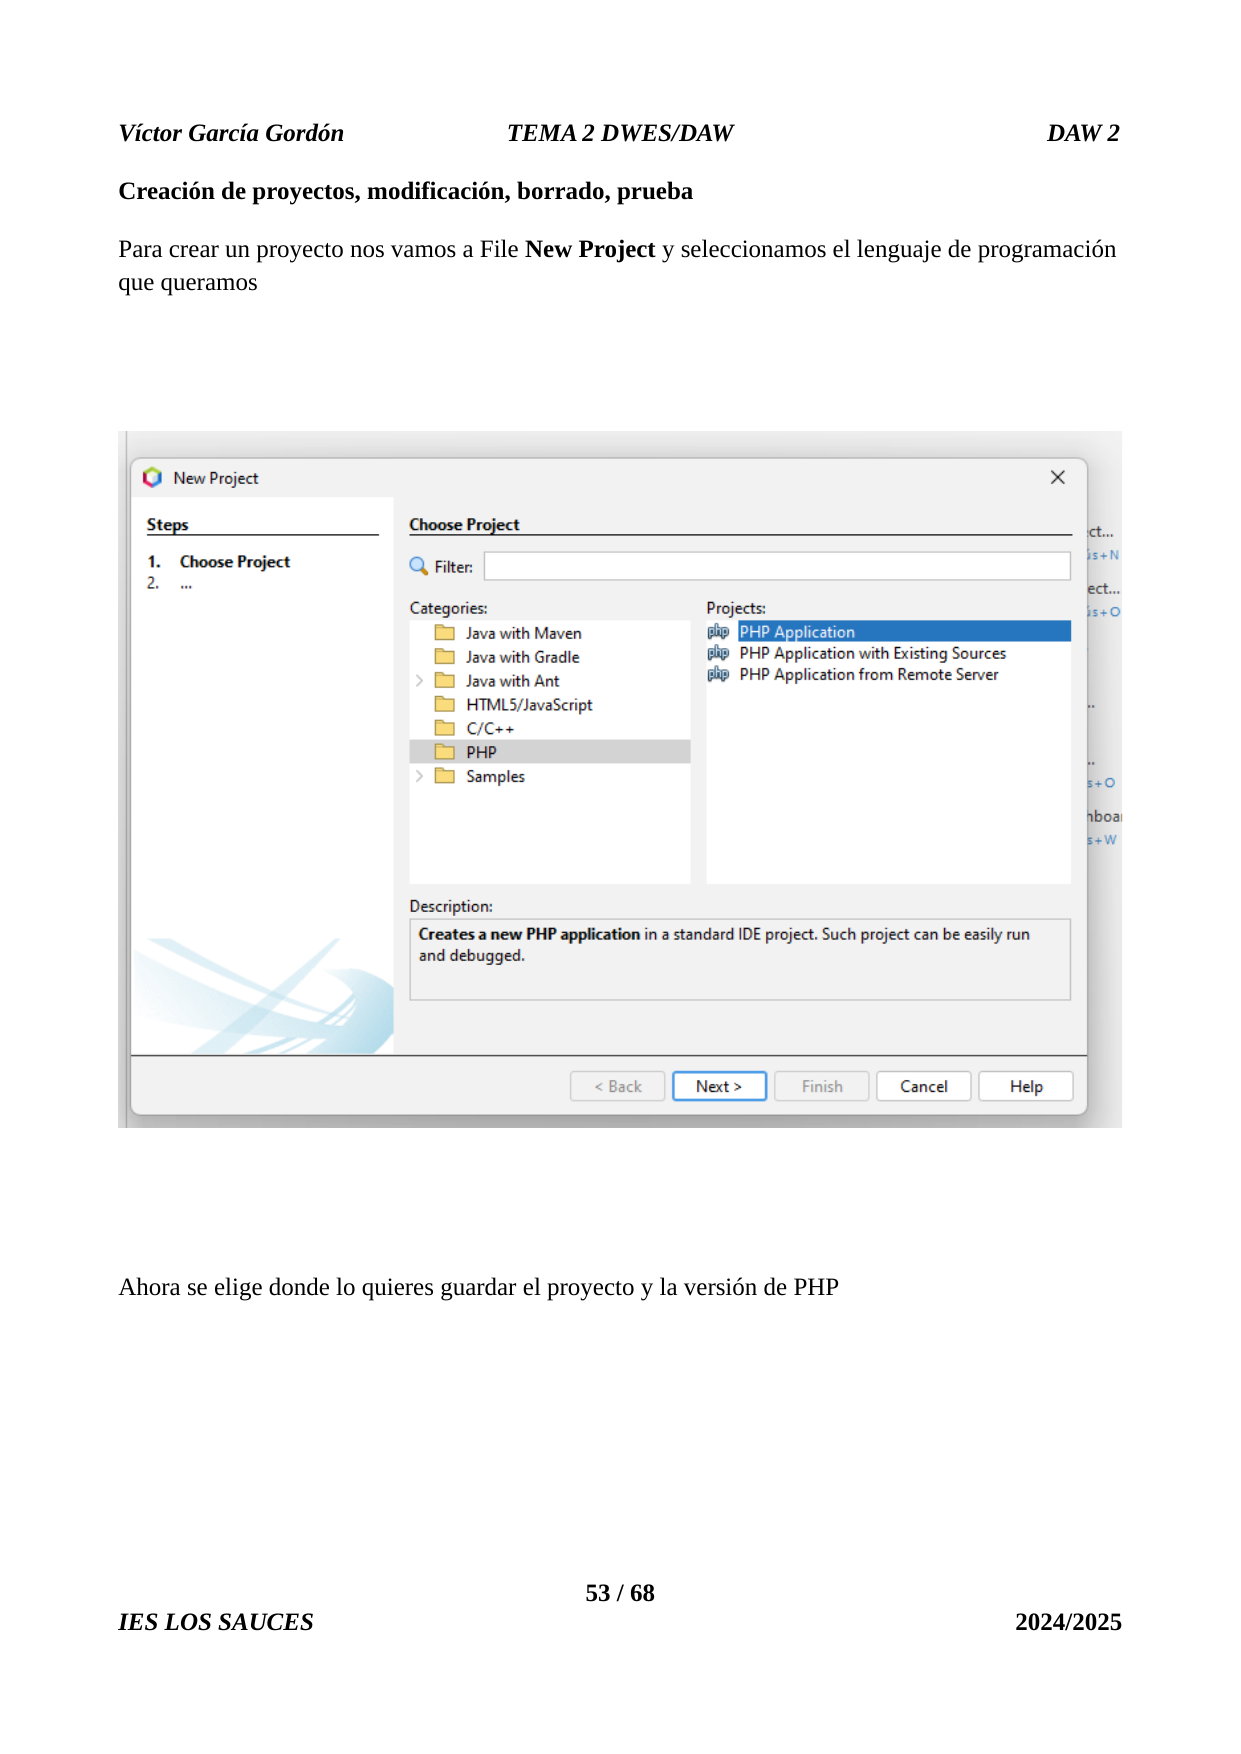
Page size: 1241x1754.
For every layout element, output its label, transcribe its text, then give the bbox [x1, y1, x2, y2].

picture [118, 431, 1123, 1128]
text Creación de proyectos, modificación, borrado, prueba [118, 176, 1122, 205]
text Para crear un proyecto nos vamos a File New Project y seleccionamos el lenguaje de programación que queramos [118, 234, 1122, 296]
text Ahora se elige donde lo quieres guardar el proyecto y la versión de PHP [118, 1272, 1122, 1300]
